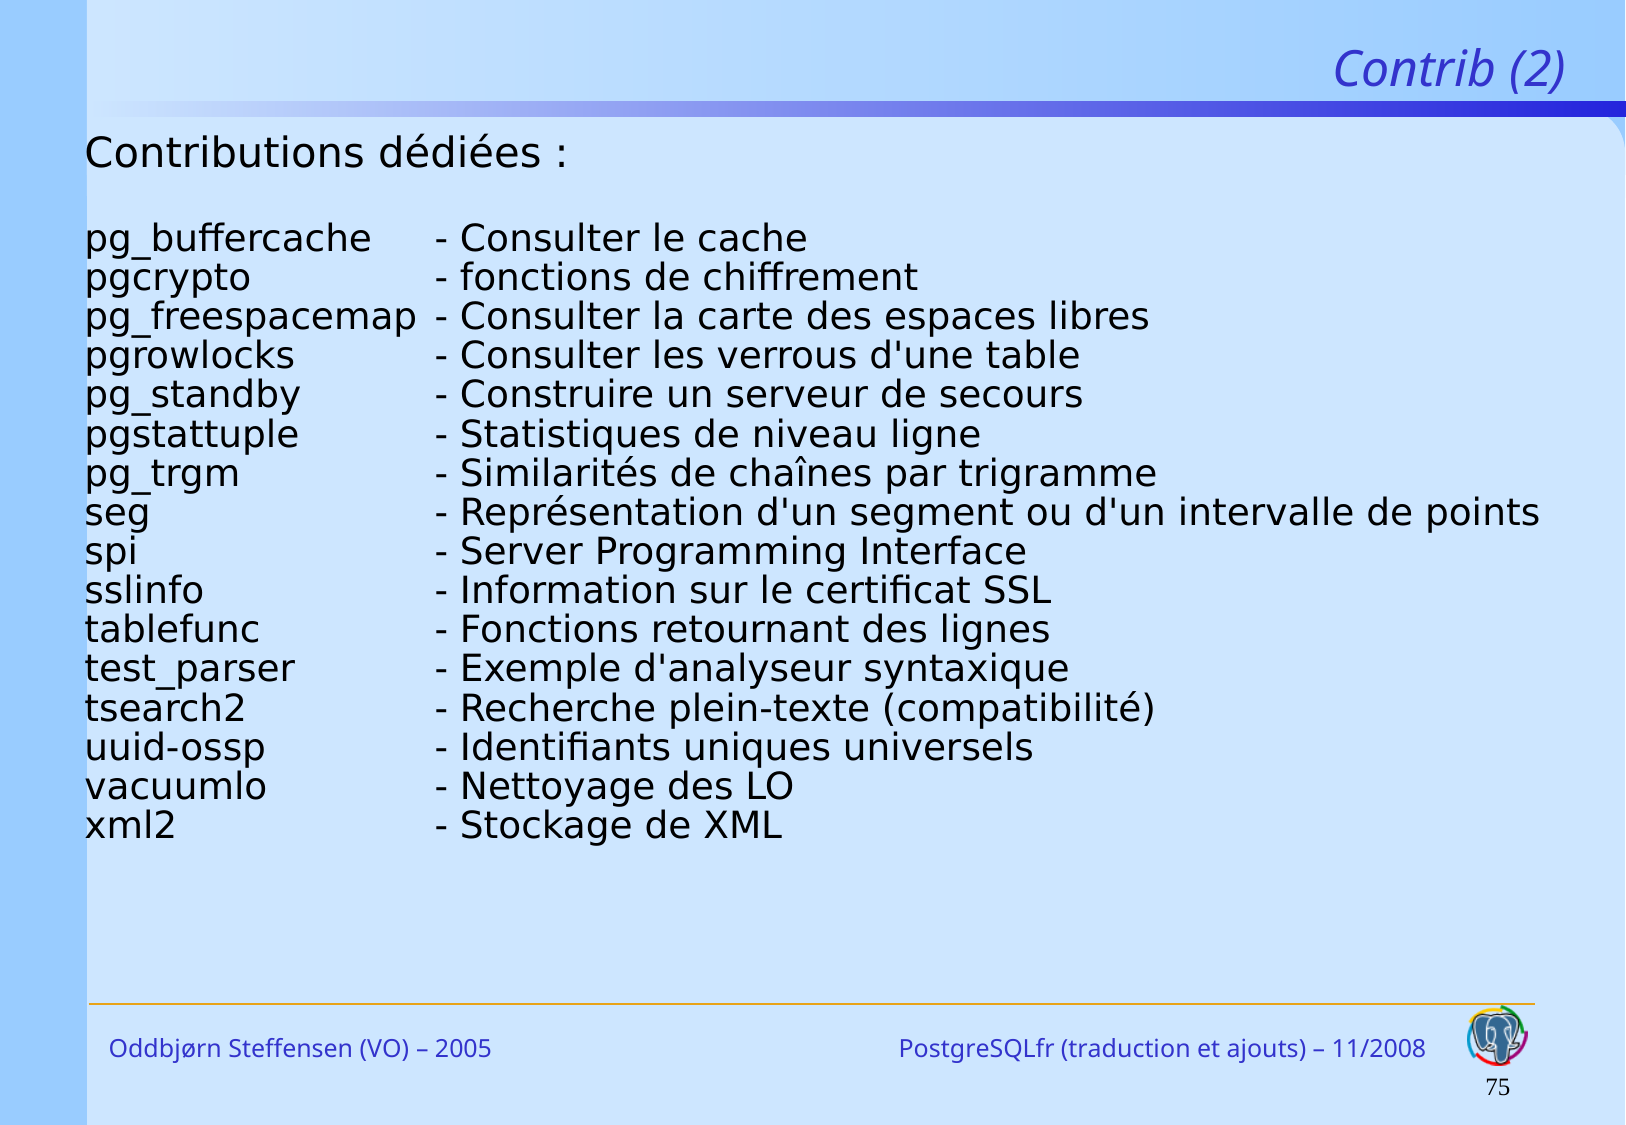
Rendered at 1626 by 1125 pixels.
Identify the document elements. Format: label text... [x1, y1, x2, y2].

picture [1467, 1005, 1528, 1066]
title Contrib (2) [172, 0, 1567, 134]
list Contributions dédiées : pg_buffercache - Consulter le cache pgcrypto - fonctions de chiffrement pg_freespacemap - Consulter la carte des espaces libres pgrowlocks - Consulter les verrous d'une table pg_standby - Construire un serveur de secours pgstattuple - Statistiques de niveau ligne pg_trgm - Similarités de chaînes par trigramme seg - Représentation d'un segment ou d'un intervalle de points spi - Server Programming Interface sslinfo - Information sur le certificat SSL tablefunc - Fonctions retournant des lignes test_parser - Exemple d'analyseur syntaxique tsearch2 - Recherche plein-texte (compatibilité) uuid-ossp - Identifiants uniques universels vacuumlo - Nettoyage des LO xml2 - Stockage de XML [84, 132, 1565, 997]
